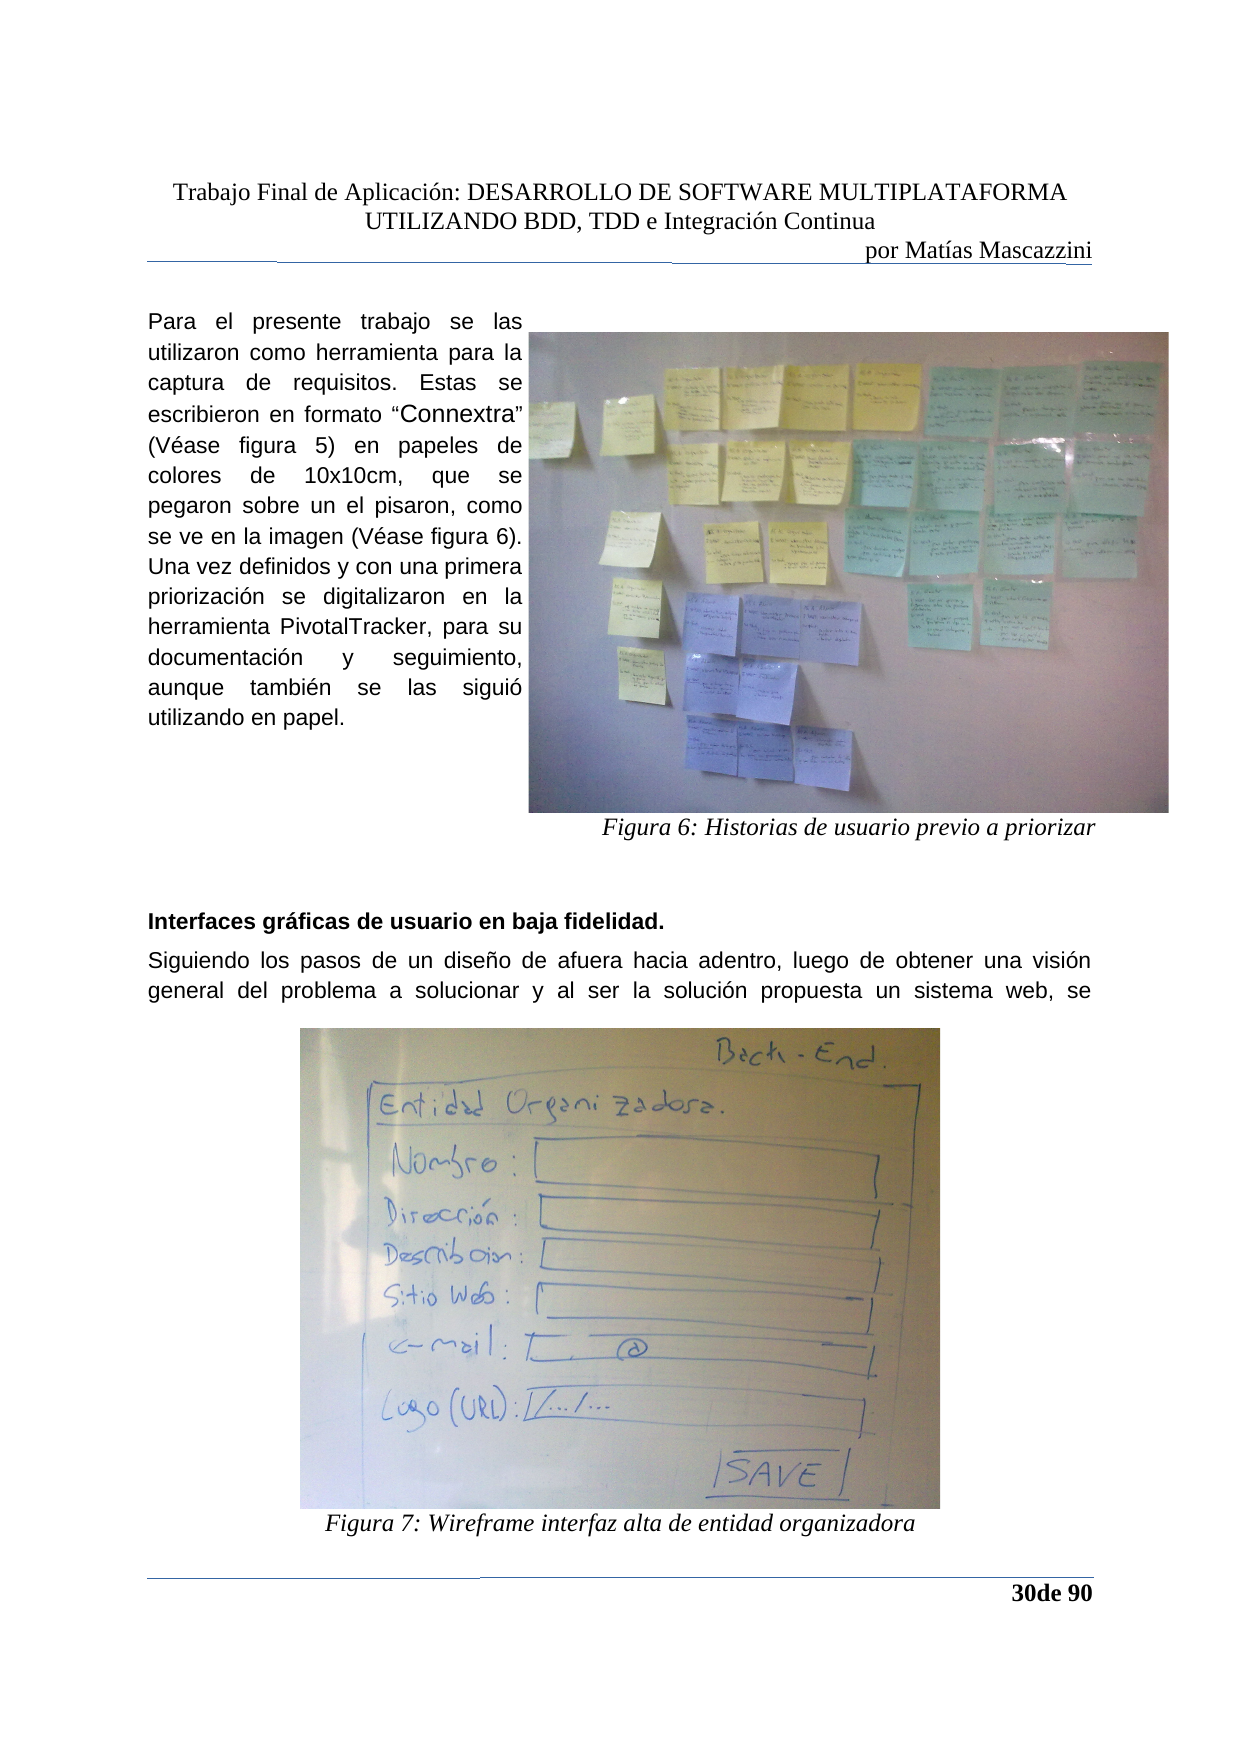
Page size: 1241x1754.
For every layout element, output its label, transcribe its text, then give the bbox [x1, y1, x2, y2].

text Para el presente trabajo se las utilizaron como herramienta para la captura de requisitos. Estas se escribieron en formato “Connextra” (Véase figura 5) en papeles de colores de 10x10cm, que se pegaron sobre un el pisaron, como se ve en la imagen (Véase figura 6). Una vez definidos y con una primera priorización se digitalizaron en la herramienta PivotalTracker, para su documentación y seguimiento, aunque también se las siguió utilizando en papel. [148, 308, 1169, 730]
text Figura 6: Historias de usuario previo a priorizar [528, 813, 1169, 841]
text Figura 7: Wireframe interfaz alta de entidad organizadora [255, 1509, 985, 1537]
subtitle Interfaces gráficas de usuario en baja fidelidad. [148, 908, 1093, 934]
picture [300, 1028, 941, 1509]
picture [528, 332, 1169, 813]
text Siguiendo los pasos de un diseño de afuera hacia adentro, luego de obtener una visión general del problema a solucionar y al ser la solución propuesta un sistema web, se [148, 947, 1093, 1003]
